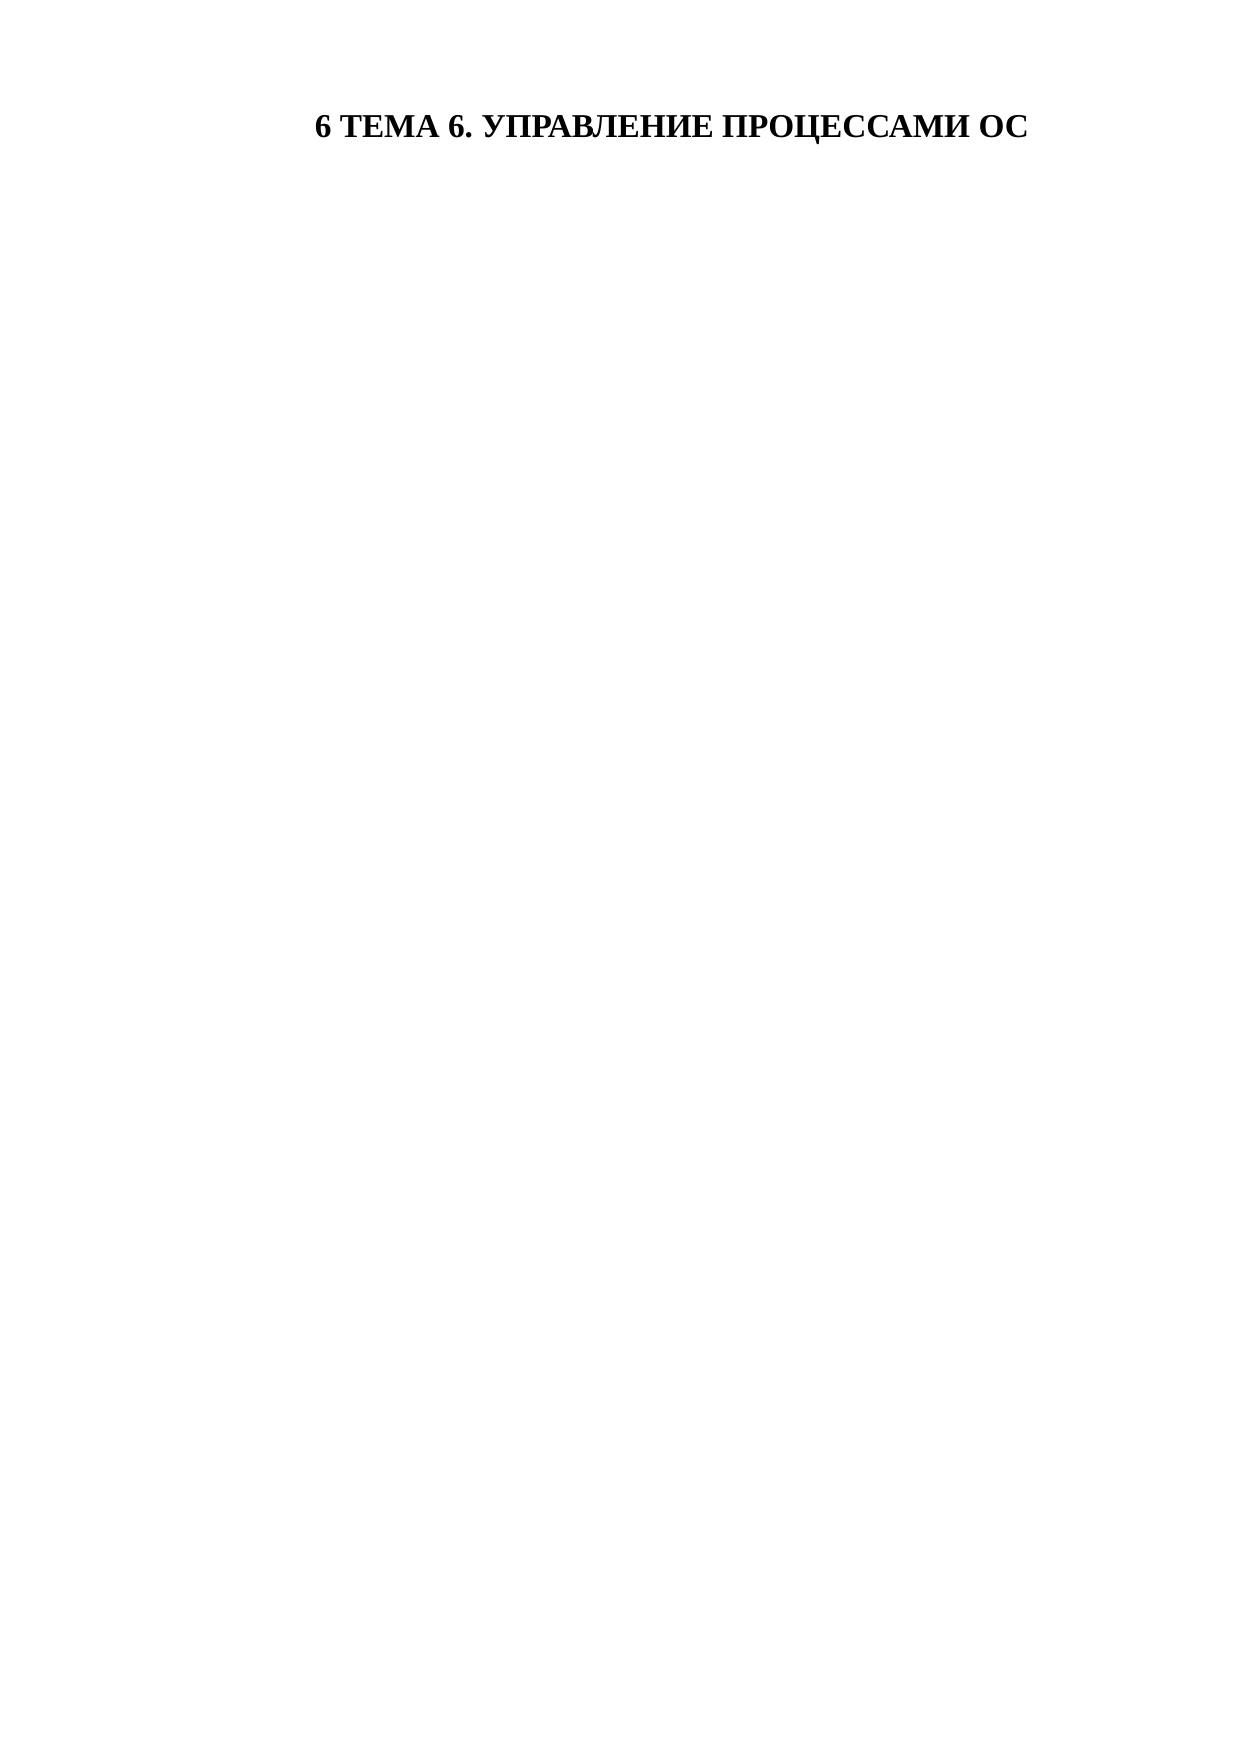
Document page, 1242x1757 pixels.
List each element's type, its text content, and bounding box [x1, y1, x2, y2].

subtitle 6 ТЕМА 6. УПРАВЛЕНИЕ ПРОЦЕССАМИ ОС [102, 106, 1242, 144]
